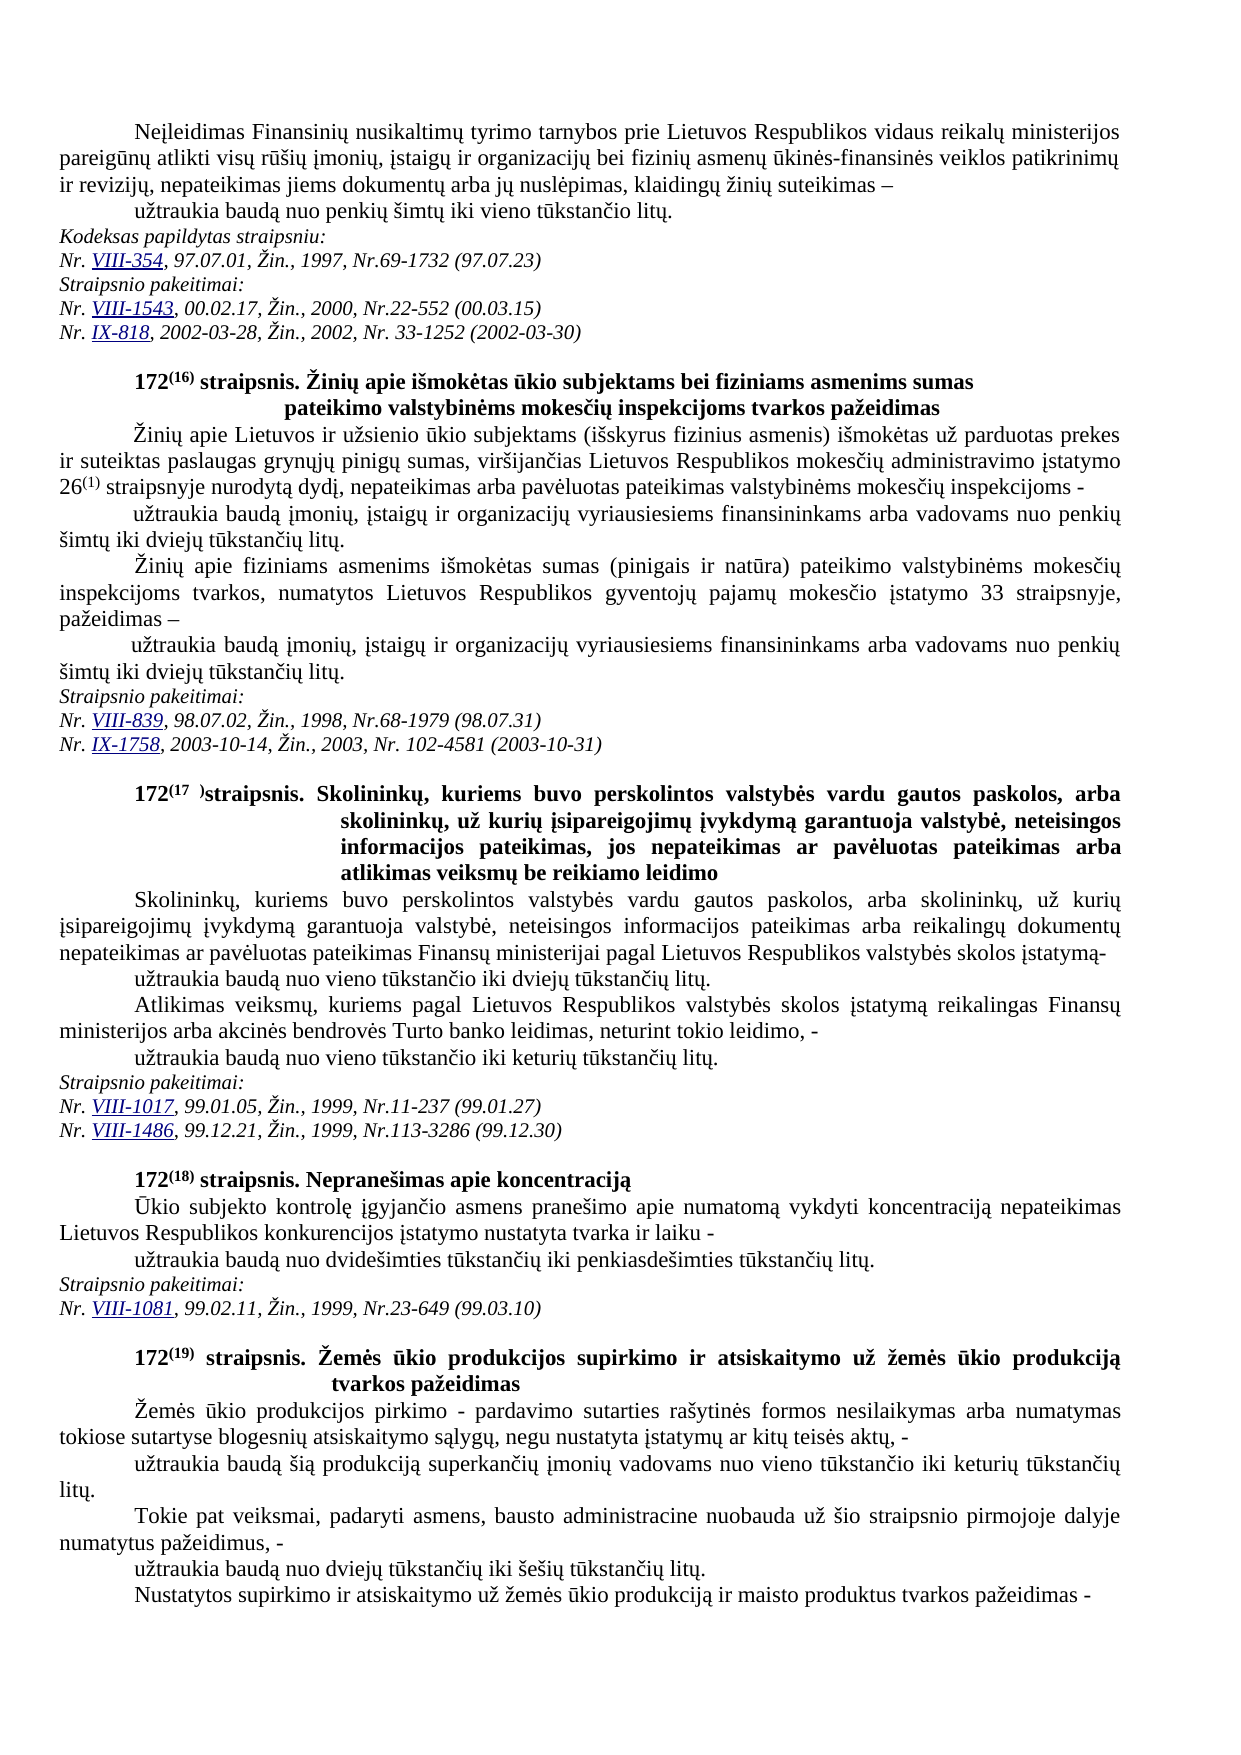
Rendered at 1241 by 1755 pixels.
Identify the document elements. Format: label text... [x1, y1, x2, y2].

text Žinių apie Lietuvos ir užsienio ūkio subjektams (išskyrus fizinius asmenis) išmokėtas už parduotas prekes ir suteiktas paslaugas grynųjų pinigų sumas, viršijančias Lietuvos Respublikos mokesčių administravimo įstatymo 26(1) straipsnyje nurodytą dydį, nepateikimas arba pavėluotas pateikimas valstybinėms mokesčių inspekcijoms - [59, 421, 1122, 500]
text Nr. VIII-839, 98.07.02, Žin., 1998, Nr.68-1979 (98.07.31) [59, 708, 1122, 732]
text užtraukia baudą nuo vieno tūkstančio iki keturių tūkstančių litų. [59, 1044, 1122, 1070]
text 172(19) straipsnis. Žemės ūkio produkcijos supirkimo ir atsiskaitymo už žemės ūkio produkciją tvarkos pažeidimas [134, 1344, 1122, 1397]
text Žemės ūkio produkcijos pirkimo - pardavimo sutarties rašytinės formos nesilaikymas arba numatymas tokiose sutartyse blogesnių atsiskaitymo sąlygų, negu nustatyta įstatymų ar kitų teisės aktų, - [59, 1397, 1122, 1449]
text Skolininkų, kuriems buvo perskolintos valstybės vardu gautos paskolos, arba skolininkų, už kurių įsipareigojimų įvykdymą garantuoja valstybė, neteisingos informacijos pateikimas arba reikalingų dokumentų nepateikimas ar pavėluotas pateikimas Finansų ministerijai pagal Lietuvos Respublikos valstybės skolos įstatymą- [59, 886, 1122, 965]
text Nr. VIII-1543, 00.02.17, Žin., 2000, Nr.22-552 (00.03.15) [59, 296, 1122, 320]
text Straipsnio pakeitimai: [59, 1070, 1122, 1094]
text Nr. VIII-1486, 99.12.21, Žin., 1999, Nr.113-3286 (99.12.30) [59, 1118, 1122, 1142]
text užtraukia baudą įmonių, įstaigų ir organizacijų vyriausiesiems finansininkams arba vadovams nuo penkių šimtų iki dviejų tūkstančių litų. [59, 500, 1122, 552]
text 172(16) straipsnis. Žinių apie išmokėtas ūkio subjektams bei fiziniams asmenims sumas [134, 368, 1122, 394]
text užtraukia baudą nuo vieno tūkstančio iki dviejų tūkstančių litų. [59, 965, 1122, 991]
text užtraukia baudą nuo dvidešimties tūkstančių iki penkiasdešimties tūkstančių litų. [59, 1246, 1122, 1272]
text užtraukia baudą įmonių, įstaigų ir organizacijų vyriausiesiems finansininkams arba vadovams nuo penkių šimtų iki dviejų tūkstančių litų. [59, 631, 1122, 684]
text Nr. IX-818, 2002-03-28, Žin., 2002, Nr. 33-1252 (2002-03-30) [59, 320, 1122, 344]
text Tokie pat veiksmai, padaryti asmens, bausto administracine nuobauda už šio straipsnio pirmojoje dalyje numatytus pažeidimus, - [59, 1502, 1122, 1555]
text 172(17 )straipsnis. Skolininkų, kuriems buvo perskolintos valstybės vardu gautos paskolos, arba skolininkų, už kurių įsipareigojimų įvykdymą garantuoja valstybė, neteisingos informacijos pateikimas, jos nepateikimas ar pavėluotas pateikimas arba atlikimas veiksmų be reikiamo leidimo [134, 780, 1122, 886]
text Nr. VIII-1017, 99.01.05, Žin., 1999, Nr.11-237 (99.01.27) [59, 1094, 1122, 1118]
text užtraukia baudą nuo dviejų tūkstančių iki šešių tūkstančių litų. [59, 1555, 1122, 1581]
text Kodeksas papildytas straipsniu: [59, 223, 1122, 248]
text Nr. VIII-354, 97.07.01, Žin., 1997, Nr.69-1732 (97.07.23) [59, 248, 1122, 272]
text Nustatytos supirkimo ir atsiskaitymo už žemės ūkio produkciją ir maisto produktus tvarkos pažeidimas - [59, 1581, 1122, 1608]
text Nr. VIII-1081, 99.02.11, Žin., 1999, Nr.23-649 (99.03.10) [59, 1296, 1122, 1320]
text Žinių apie fiziniams asmenims išmokėtas sumas (pinigais ir natūra) pateikimo valstybinėms mokesčių inspekcijoms tvarkos, numatytos Lietuvos Respublikos gyventojų pajamų mokesčio įstatymo 33 straipsnyje, pažeidimas – [59, 552, 1122, 631]
text Atlikimas veiksmų, kuriems pagal Lietuvos Respublikos valstybės skolos įstatymą reikalingas Finansų ministerijos arba akcinės bendrovės Turto banko leidimas, neturint tokio leidimo, - [59, 991, 1122, 1044]
text Nr. IX-1758, 2003-10-14, Žin., 2003, Nr. 102-4581 (2003-10-31) [59, 732, 1122, 756]
text Ūkio subjekto kontrolę įgyjančio asmens pranešimo apie numatomą vykdyti koncentraciją nepateikimas Lietuvos Respublikos konkurencijos įstatymo nustatyta tvarka ir laiku - [59, 1193, 1122, 1246]
text Straipsnio pakeitimai: [59, 684, 1122, 708]
text Straipsnio pakeitimai: [59, 1272, 1122, 1296]
text užtraukia baudą šią produkciją superkančių įmonių vadovams nuo vieno tūkstančio iki keturių tūkstančių litų. [59, 1449, 1122, 1502]
text pateikimo valstybinėms mokesčių inspekcijoms tvarkos pažeidimas [284, 394, 1122, 421]
text Neįleidimas Finansinių nusikaltimų tyrimo tarnybos prie Lietuvos Respublikos vidaus reikalų ministerijos pareigūnų atlikti visų rūšių įmonių, įstaigų ir organizacijų bei fizinių asmenų ūkinės-finansinės veiklos patikrinimų ir revizijų, nepateikimas jiems dokumentų arba jų nuslėpimas, klaidingų žinių suteikimas – [59, 118, 1121, 197]
text 172(18) straipsnis. Nepranešimas apie koncentraciją [59, 1167, 1122, 1193]
text užtraukia baudą nuo penkių šimtų iki vieno tūkstančio litų. [59, 197, 1122, 223]
text Straipsnio pakeitimai: [59, 272, 1122, 296]
